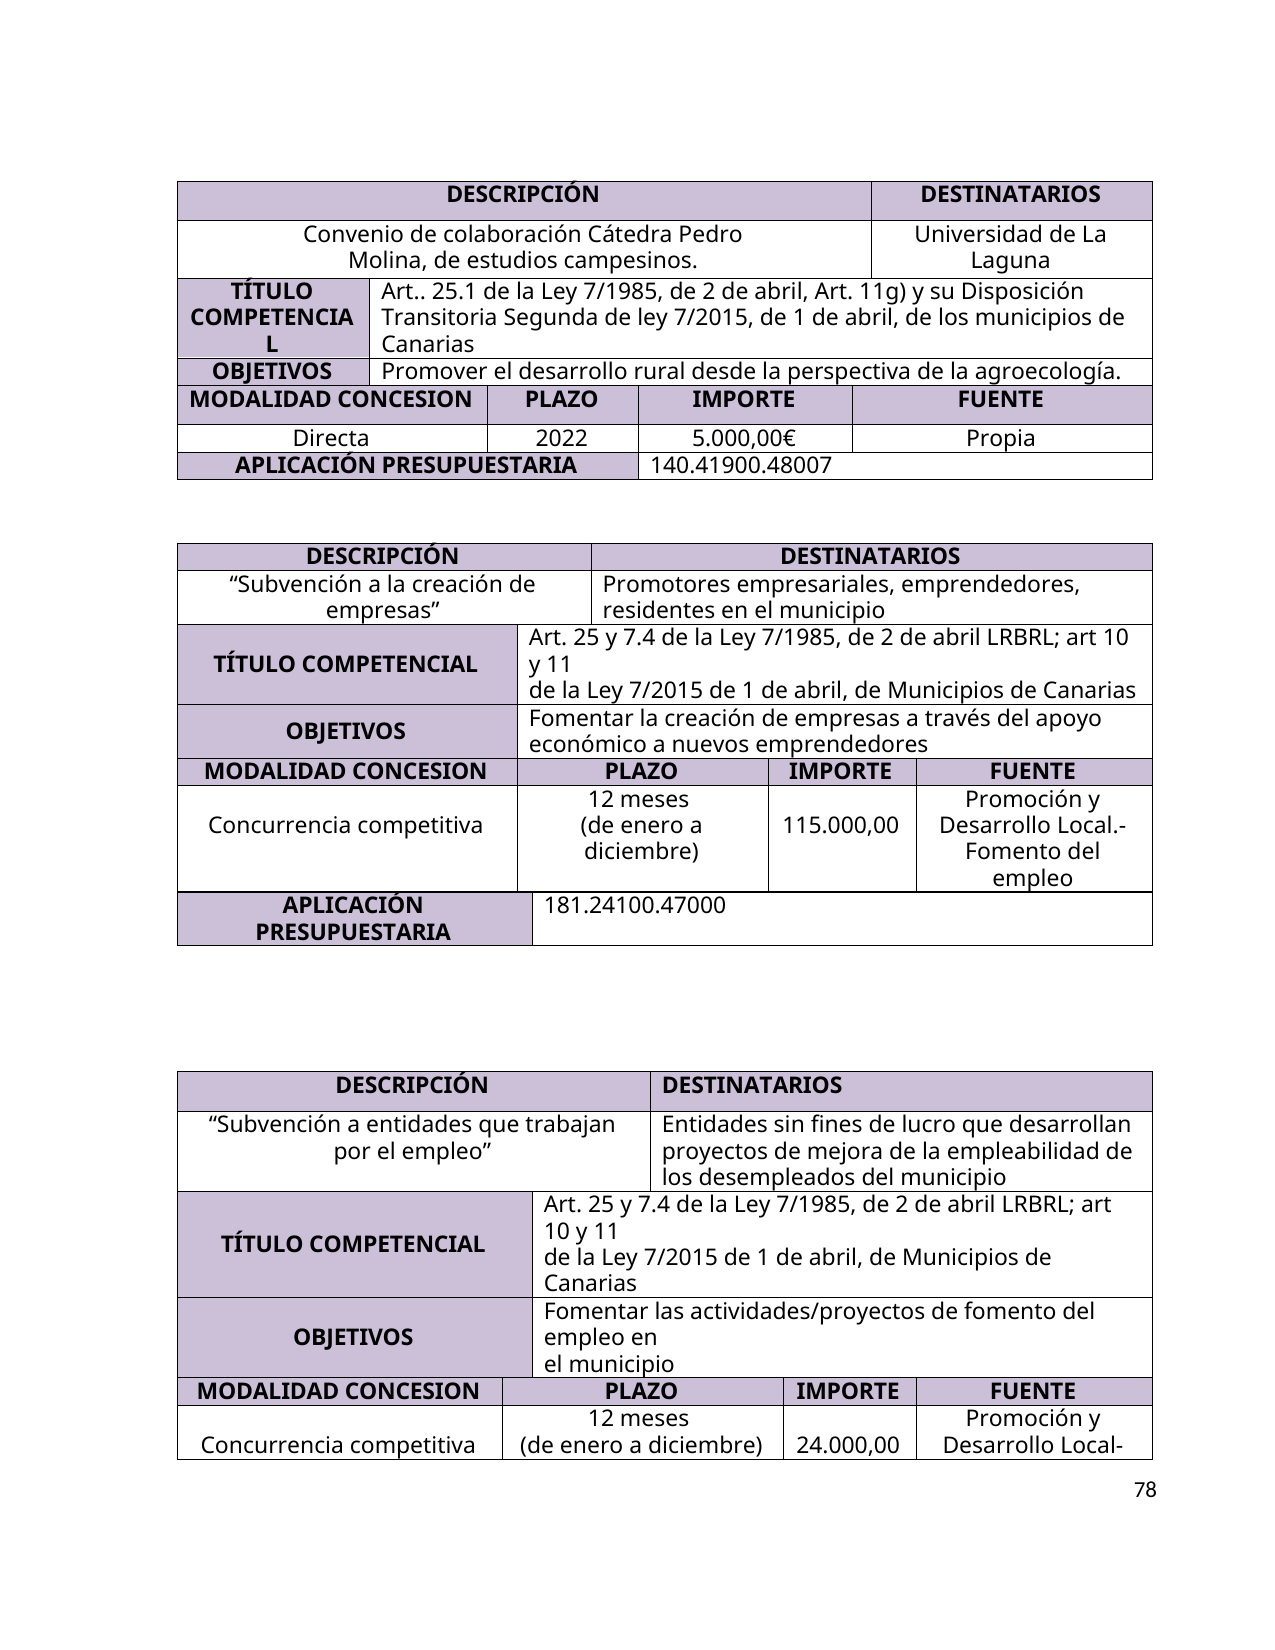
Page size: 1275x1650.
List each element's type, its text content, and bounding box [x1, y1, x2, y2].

table_cell Concurrencia competitiva [178, 786, 517, 891]
table_cell APLICACIÓN PRESUPUESTARIA [178, 893, 532, 945]
table_cell TÍTULO COMPETENCIAL [178, 625, 517, 704]
table_cell Promover el desarrollo rural desde la perspectiva de la agroecología. [370, 359, 1152, 385]
table_cell 115.000,00 [769, 786, 916, 891]
table_cell “Subvención a la creación de empresas” [178, 571, 591, 624]
table_cell Convenio de colaboración Cátedra Pedro Molina, de estudios campesinos. [178, 221, 871, 277]
table_cell 12 meses (de enero a diciembre) [503, 1406, 783, 1458]
table_header DESTINATARIOS [592, 544, 1152, 570]
table_cell Art.. 25.1 de la Ley 7/1985, de 2 de abril, Art. 11g) y su Disposición Transitoria Segunda de ley 7/2015, de 1 de abril, de los municipios de Canarias [370, 279, 1152, 357]
table_cell TÍTULO COMPETENCIAL [178, 1192, 532, 1297]
table_cell FUENTE [853, 386, 1152, 424]
table_cell PLAZO [503, 1378, 783, 1405]
table_header DESCRIPCIÓN [178, 182, 871, 220]
table_cell Concurrencia competitiva [178, 1406, 502, 1458]
table_cell Promoción y Desarrollo Local.- Fomento del empleo [917, 786, 1152, 891]
table_header DESCRIPCIÓN [178, 1072, 650, 1111]
table_cell OBJETIVOS [178, 1298, 532, 1377]
table_cell “Subvención a entidades que trabajan por el empleo” [178, 1112, 650, 1191]
table_header DESTINATARIOS [872, 182, 1152, 220]
table_cell Fomentar la creación de empresas a través del apoyo económico a nuevos emprendedores [518, 705, 1152, 758]
table_cell MODALIDAD CONCESION [178, 386, 487, 424]
table_cell Directa [178, 425, 487, 452]
table_cell Fomentar las actividades/proyectos de fomento del empleo en el municipio [533, 1298, 1152, 1377]
table_cell MODALIDAD CONCESION [178, 1378, 502, 1405]
table_cell APLICACIÓN PRESUPUESTARIA [178, 453, 638, 479]
table_cell IMPORTE [639, 386, 852, 424]
table_cell IMPORTE [784, 1378, 916, 1405]
table_cell Art. 25 y 7.4 de la Ley 7/1985, de 2 de abril LRBRL; art 10 y 11 de la Ley 7/2015 de 1 de abril, de Municipios de Canarias [533, 1192, 1152, 1297]
table_cell MODALIDAD CONCESION [178, 759, 517, 785]
table_cell 5.000,00€ [639, 425, 852, 452]
table_cell Art. 25 y 7.4 de la Ley 7/1985, de 2 de abril LRBRL; art 10 y 11 de la Ley 7/2015 de 1 de abril, de Municipios de Canarias [518, 625, 1152, 704]
table_cell PLAZO [518, 759, 768, 785]
table_cell Propia [853, 425, 1152, 452]
table_cell TÍTULO COMPETENCIAL [178, 279, 369, 357]
table_cell FUENTE [917, 759, 1152, 785]
table_header DESCRIPCIÓN [178, 544, 591, 570]
table_cell Universidad de La Laguna [872, 221, 1152, 277]
table_cell OBJETIVOS [178, 359, 369, 385]
table_cell 2022 [488, 425, 638, 452]
table_cell 140.41900.48007 [639, 453, 1152, 479]
table_cell OBJETIVOS [178, 705, 517, 758]
table_cell 12 meses (de enero a diciembre) [518, 786, 768, 891]
table_cell FUENTE [917, 1378, 1152, 1405]
table_cell PLAZO [488, 386, 638, 424]
table_cell Promoción y Desarrollo Local- [917, 1406, 1152, 1458]
table_cell Promotores empresariales, emprendedores, residentes en el municipio [592, 571, 1152, 624]
table_cell 24.000,00 [784, 1406, 916, 1458]
table_cell 181.24100.47000 [533, 893, 1152, 945]
table_cell Entidades sin fines de lucro que desarrollan proyectos de mejora de la empleabilidad de los desempleados del municipio [651, 1112, 1152, 1191]
table_header DESTINATARIOS [651, 1072, 1152, 1111]
table_cell IMPORTE [769, 759, 916, 785]
